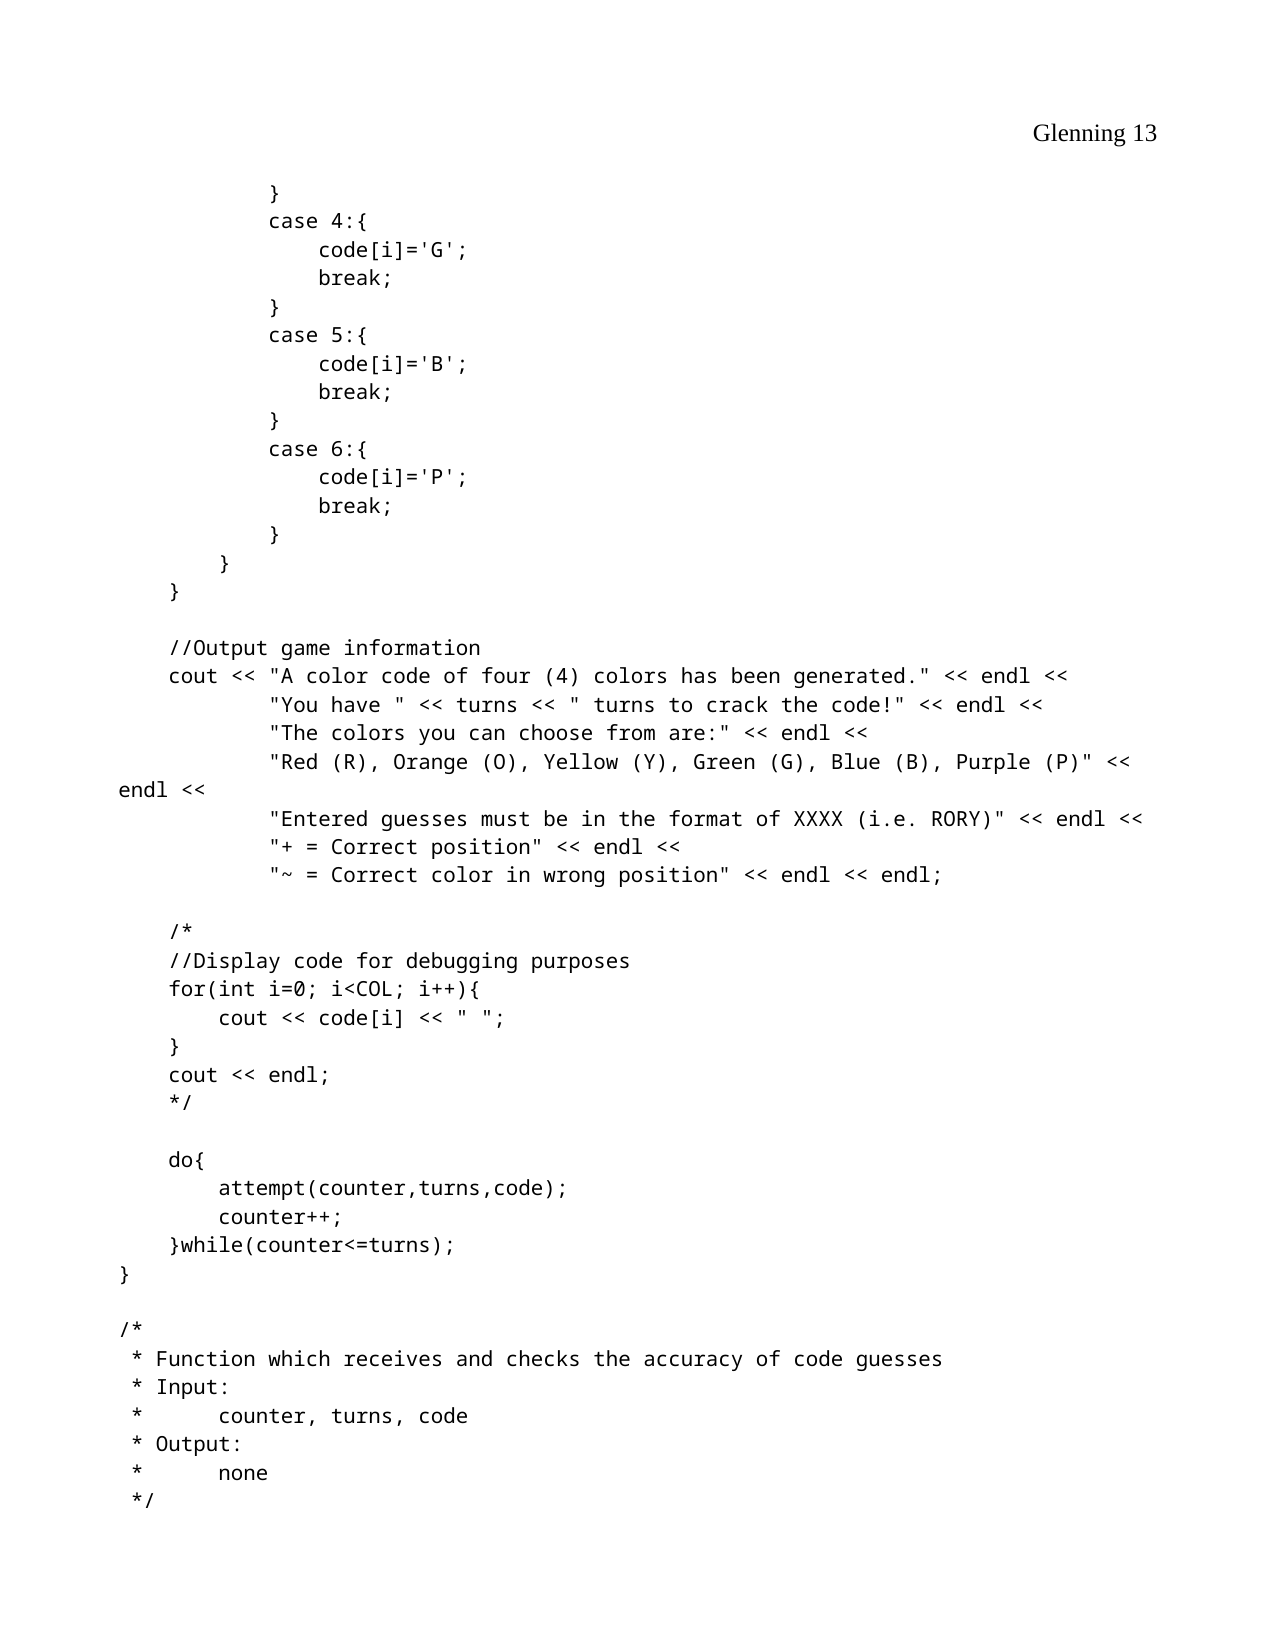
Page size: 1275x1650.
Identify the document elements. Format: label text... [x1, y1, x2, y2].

text /* [118, 1316, 1157, 1344]
text } [118, 292, 1157, 320]
text break; [118, 377, 1157, 406]
text case 5:{ [118, 320, 1157, 349]
text * counter, turns, code [118, 1401, 1157, 1429]
text "You have " << turns << " turns to crack the code!" << endl << [118, 690, 1157, 718]
text "The colors you can choose from are:" << endl << [118, 718, 1157, 747]
text code[i]='P'; [118, 462, 1157, 491]
text } [118, 1031, 1157, 1060]
text * Output: [118, 1429, 1157, 1458]
text for(int i=0; i<COL; i++){ [118, 974, 1157, 1003]
text attempt(counter,turns,code); [118, 1173, 1157, 1202]
text case 4:{ [118, 207, 1157, 235]
text case 6:{ [118, 434, 1157, 462]
text do{ [118, 1145, 1157, 1173]
text break; [118, 491, 1157, 519]
text code[i]='G'; [118, 235, 1157, 263]
text cout << endl; [118, 1060, 1157, 1088]
text break; [118, 263, 1157, 292]
text cout << "A color code of four (4) colors has been generated." << endl << [118, 662, 1157, 690]
text counter++; [118, 1202, 1157, 1230]
text /* [118, 917, 1157, 946]
text * Function which receives and checks the accuracy of code guesses [118, 1344, 1157, 1372]
text }while(counter<=turns); [118, 1230, 1157, 1259]
text } [118, 178, 1157, 207]
text code[i]='B'; [118, 349, 1157, 377]
text } [118, 576, 1157, 605]
text } [118, 406, 1157, 434]
text * none [118, 1458, 1157, 1486]
text "~ = Correct color in wrong position" << endl << endl; [118, 861, 1157, 889]
text } [118, 1259, 1157, 1287]
text */ [118, 1088, 1157, 1117]
text "+ = Correct position" << endl << [118, 832, 1157, 861]
text //Output game information [118, 633, 1157, 662]
text "Red (R), Orange (O), Yellow (Y), Green (G), Blue (B), Purple (P)" << endl << [118, 747, 1157, 804]
text //Display code for debugging purposes [118, 946, 1157, 974]
text } [118, 519, 1157, 548]
text cout << code[i] << " "; [118, 1003, 1157, 1031]
text "Entered guesses must be in the format of XXXX (i.e. RORY)" << endl << [118, 804, 1157, 832]
text * Input: [118, 1372, 1157, 1401]
text */ [118, 1486, 1157, 1515]
text } [118, 548, 1157, 576]
